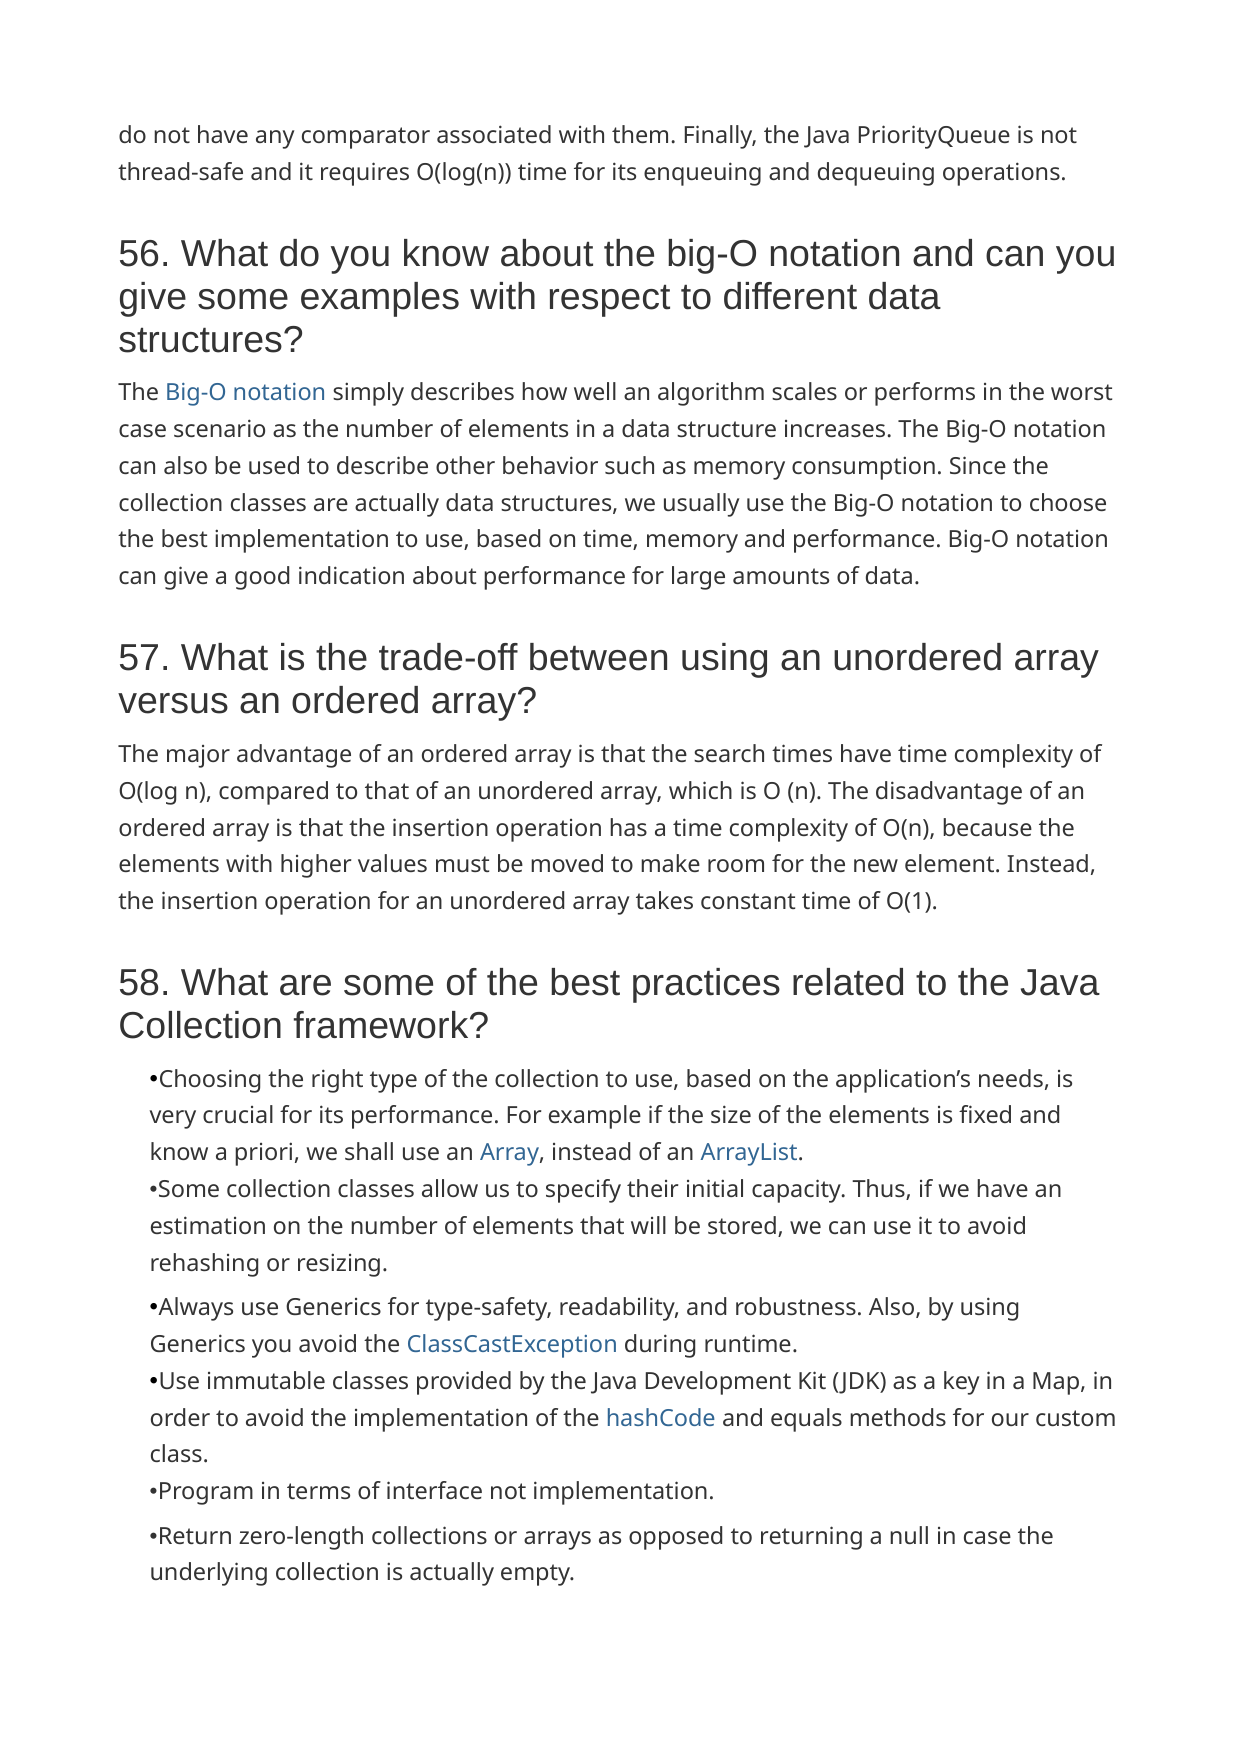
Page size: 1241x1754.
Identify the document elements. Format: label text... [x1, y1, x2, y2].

text The Big-O notation simply describes how well an algorithm scales or performs in the worst case scenario as the number of elements in a data structure increases. The Big-O notation can also be used to describe other behavior such as memory consumption. Since the collection classes are actually data structures, we usually use the Big-O notation to choose the best implementation to use, based on time, memory and performance. Big-O notation can give a good indication about performance for large amounts of data. [118, 376, 1122, 592]
list Always use Generics for type-safety, readability, and robustness. Also, by using Generics you avoid the ClassCastException during runtime. [134, 1291, 1122, 1359]
subtitle 58. What are some of the best practices related to the Java Collection framework? [118, 960, 1122, 1046]
subtitle 56. What do you know about the big-O notation and can you give some examples with respect to different data structures? [118, 231, 1122, 360]
subtitle 57. What is the trade-off between using an unordered array versus an ordered array? [118, 635, 1122, 722]
list Program in terms of interface not implementation. [134, 1474, 1122, 1506]
list Choosing the right type of the collection to use, based on the application’s needs, is very crucial for its performance. For example if the size of the elements is fixed and know a priori, we shall use an Array, instead of an ArrayList. [134, 1062, 1122, 1168]
list Return zero-length collections or arrays as opposed to returning a null in case the underlying collection is actually empty. [134, 1519, 1122, 1588]
text The major advantage of an ordered array is that the search times have time complexity of O(log n), compared to that of an unordered array, which is O (n). The disadvantage of an ordered array is that the insertion operation has a time complexity of O(n), because the elements with higher values must be moved to make room for the new element. Instead, the insertion operation for an unordered array takes constant time of O(1). [118, 737, 1122, 916]
text do not have any comparator associated with them. Finally, the Java PriorityQueue is not thread-safe and it requires O(log(n)) time for its enqueuing and dequeuing operations. [118, 118, 1122, 187]
list Use immutable classes provided by the Java Development Kit (JDK) as a key in a Map, in order to avoid the implementation of the hashCode and equals methods for our custom class. [134, 1364, 1122, 1469]
list Some collection classes allow us to specify their initial capacity. Thus, if we have an estimation on the number of elements that will be stored, we can use it to avoid rehashing or resizing. [134, 1172, 1122, 1278]
